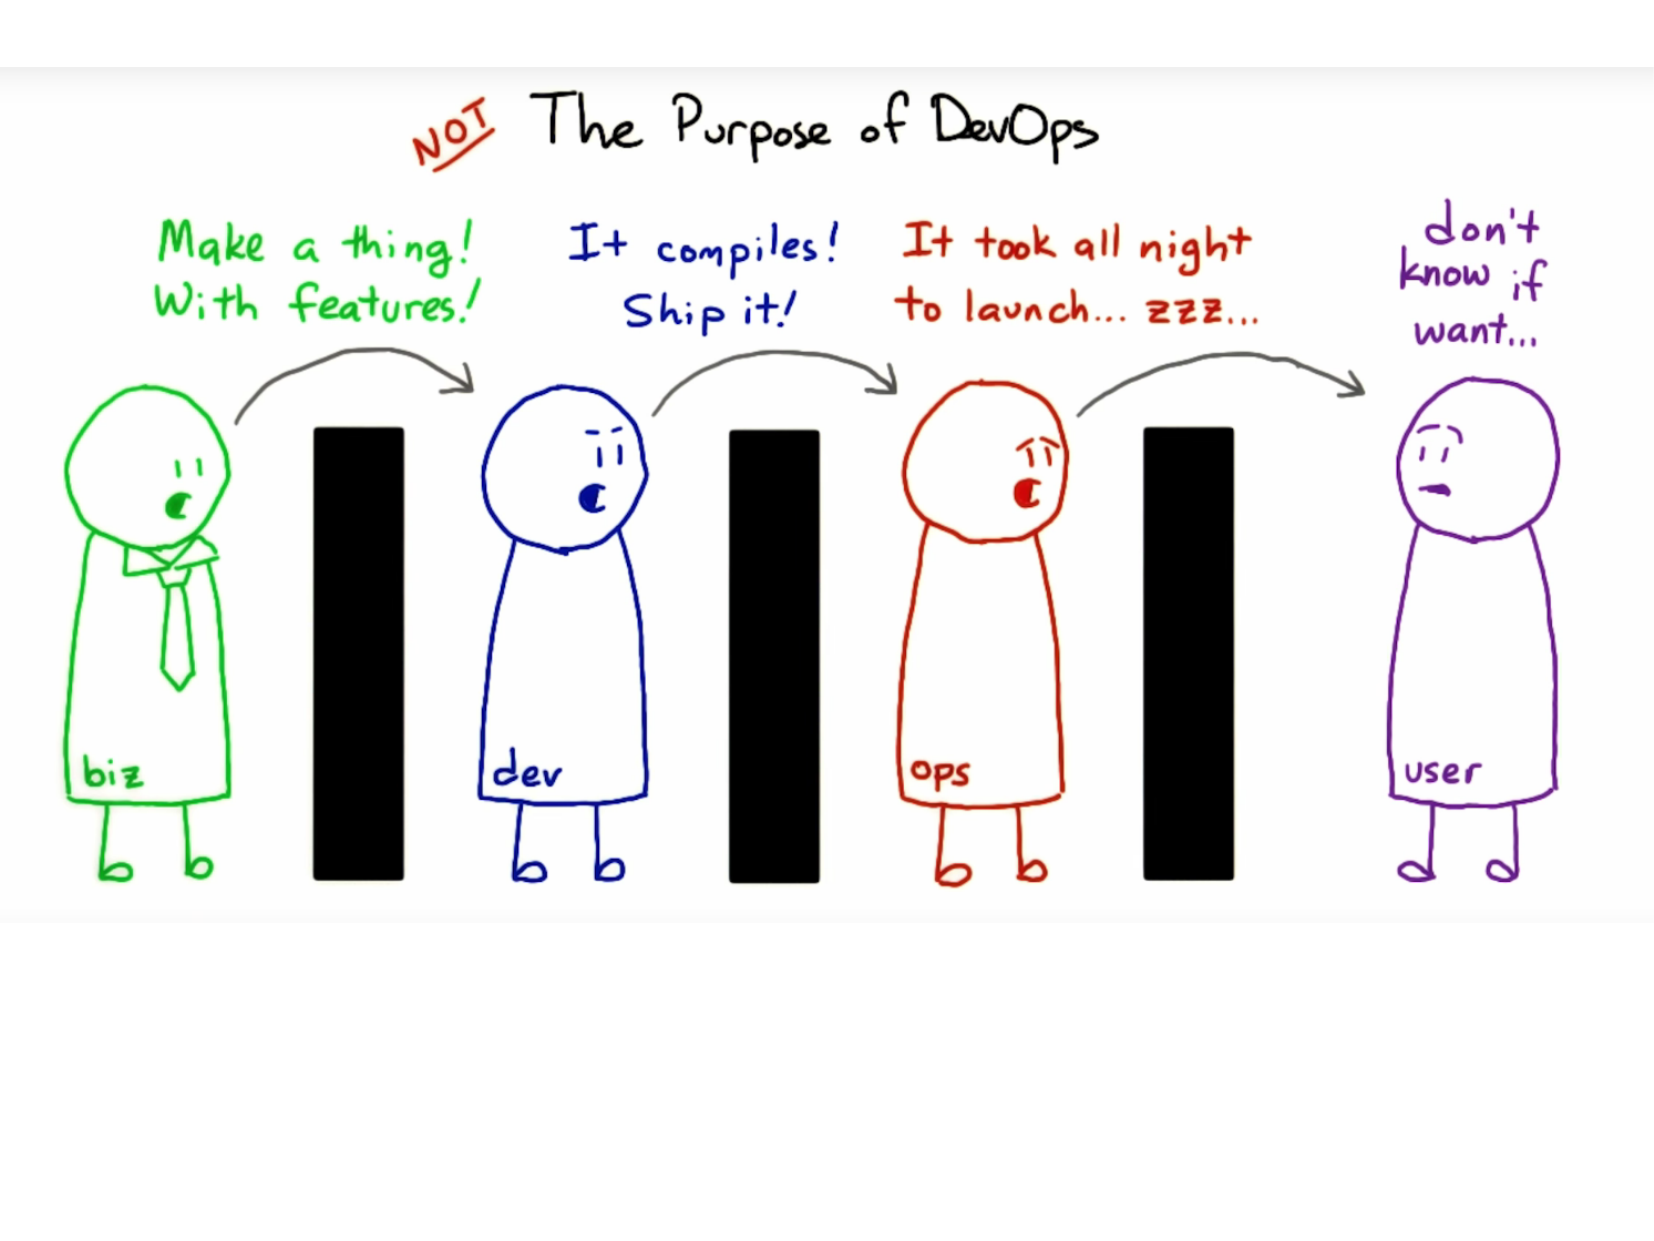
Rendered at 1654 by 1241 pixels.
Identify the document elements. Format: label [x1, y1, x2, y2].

picture [0, 67, 1654, 923]
